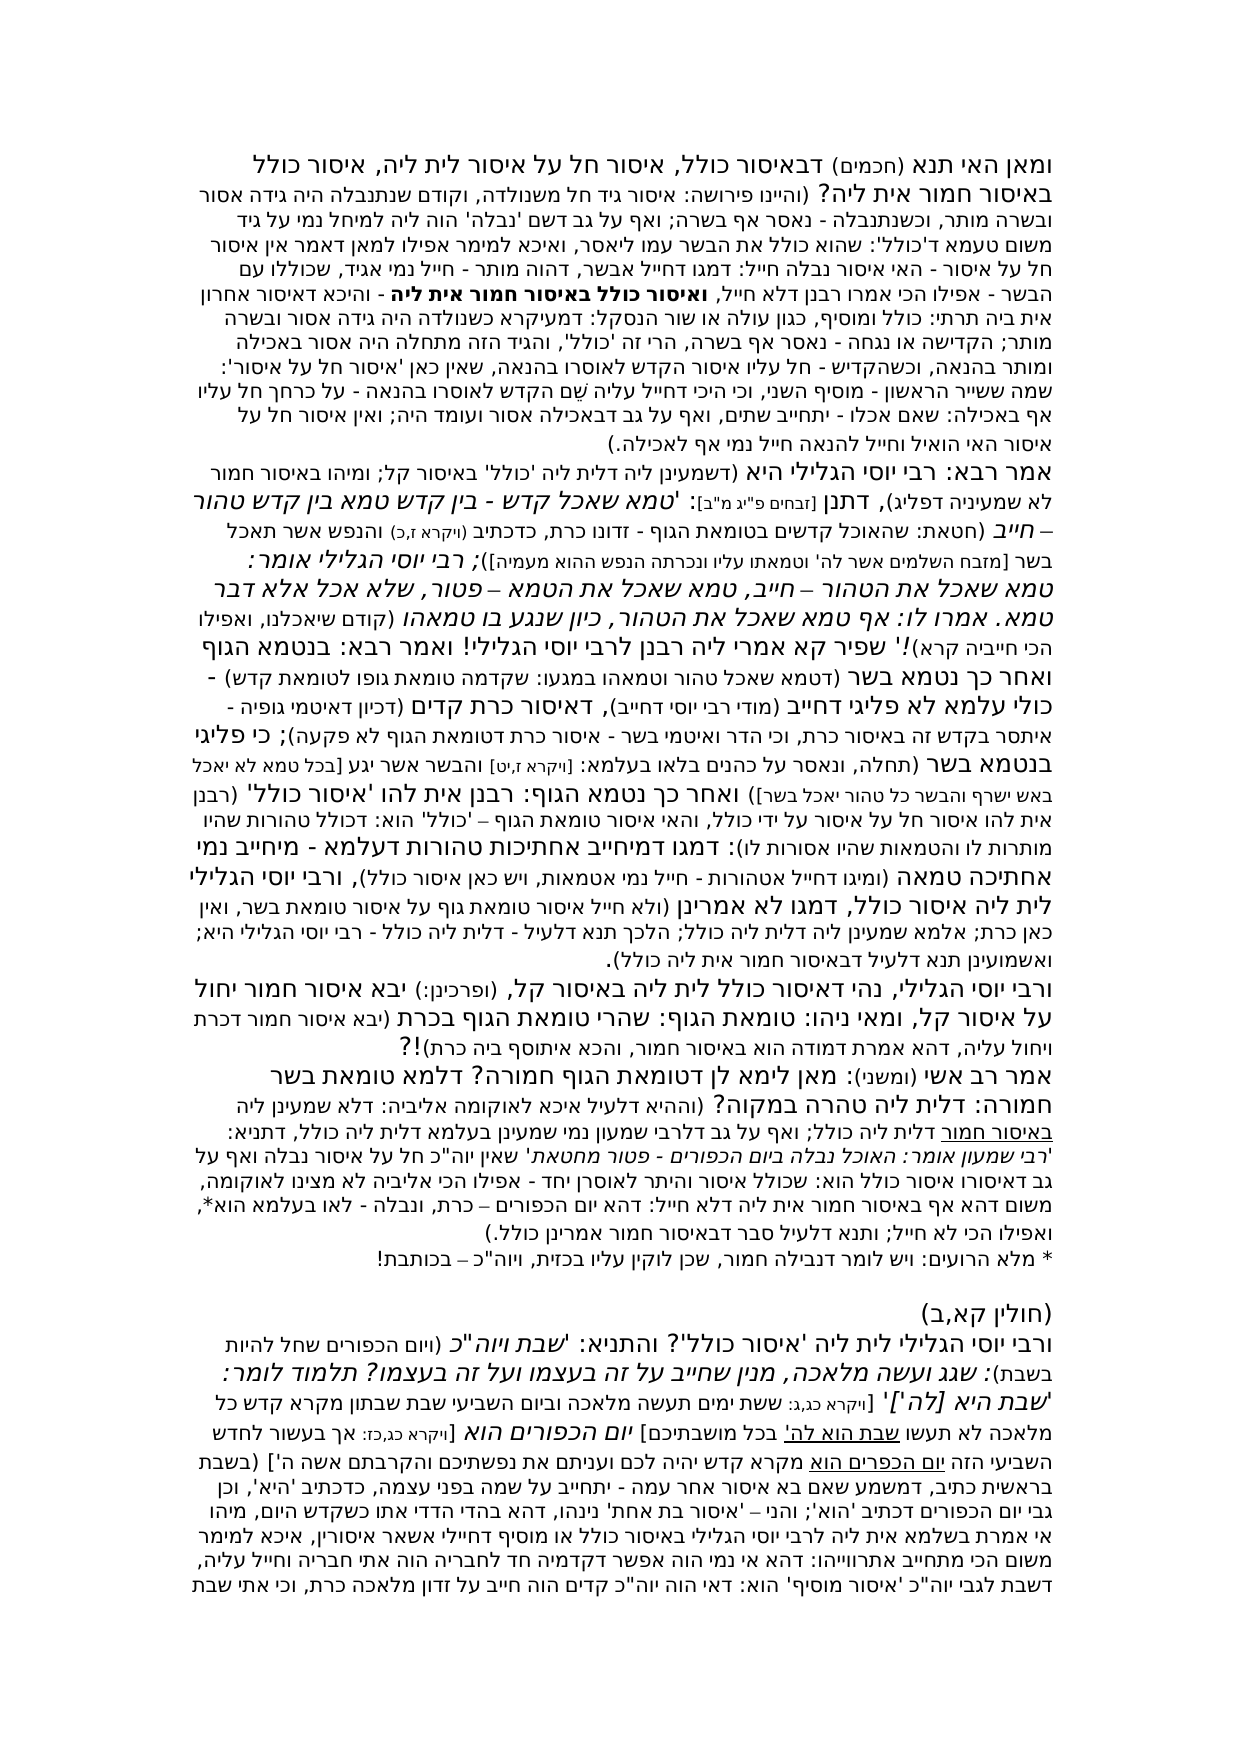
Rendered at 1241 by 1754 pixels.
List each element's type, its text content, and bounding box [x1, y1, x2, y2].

text (חולין קא,ב) [187, 1300, 1053, 1329]
text ומאן האי תנא (חכמים) דבאיסור כולל, איסור חל על איסור לית ליה, איסור כולל באיסור חמור אית ליה? (והיינו פירושה: איסור גיד חל משנולדה, וקודם שנתנבלה היה גידה אסור ובשרה מותר, וכשנתנבלה - נאסר אף בשרה; ואף על גב דשם 'נבלה' הוה ליה למיחל נמי על גיד משום טעמא ד'כולל': שהוא כולל את הבשר עמו ליאסר, ואיכא למימר אפילו למאן דאמר אין איסור חל על איסור - האי איסור נבלה חייל: דמגו דחייל אבשר, דהוה מותר - חייל נמי אגיד, שכוללו עם הבשר - אפילו הכי אמרו רבנן דלא חייל, ואיסור כולל באיסור חמור אית ליה - והיכא דאיסור אחרון אית ביה תרתי: כולל ומוסיף, כגון עולה או שור הנסקל: דמעיקרא כשנולדה היה גידה אסור ובשרה מותר; הקדישה או נגחה - נאסר אף בשרה, הרי זה 'כולל', והגיד הזה מתחלה היה אסור באכילה ומותר בהנאה, וכשהקדיש - חל עליו איסור הקדש לאוסרו בהנאה, שאין כאן 'איסור חל על איסור': שמה ששייר הראשון - מוסיף השני, וכי היכי דחייל עליה שֵׁם הקדש לאוסרו בהנאה - על כרחך חל עליו אף באכילה: שאם אכלו - יתחייב שתים, ואף על גב דבאכילה אסור ועומד היה; ואין איסור חל על איסור האי הואיל וחייל להנאה חייל נמי אף לאכילה.) [187, 150, 1053, 457]
text * מלא הרועים: ויש לומר דנבילה חמור, שכן לוקין עליו בכזית, ויוה"כ – בכותבת! [187, 1247, 1053, 1271]
text ורבי יוסי הגלילי לית ליה 'איסור כולל'? והתניא: 'שבת ויוה"כ (ויום הכפורים שחל להיות בשבת): שגג ועשה מלאכה, מנין שחייב על זה בעצמו ועל זה בעצמו? תלמוד לומר: 'שבת היא [לה']' [ויקרא כג,ג: ששת ימים תעשה מלאכה וביום השביעי שבת שבתון מקרא קדש כל מלאכה לא תעשו שבת הוא לה' בכל מושבתיכם] יום הכפורים הוא [ויקרא כג,כז: אך בעשור לחדש השביעי הזה יום הכפרים הוא מקרא קדש יהיה לכם ועניתם את נפשתיכם והקרבתם אשה ה'] (בשבת בראשית כתיב, דמשמע שאם בא איסור אחר עמה - יתחייב על שמה בפני עצמה, כדכתיב 'היא', וכן גבי יום הכפורים דכתיב 'הוא'; והני – 'איסור בת אחת' נינהו, דהא בהדי הדדי אתו כשקדש היום, מיהו אי אמרת בשלמא אית ליה לרבי יוסי הגלילי באיסור כולל או מוסיף דחיילי אשאר איסורין, איכא למימר משום הכי מתחייב אתרווייהו: דהא אי נמי הוה אפשר דקדמיה חד לחבריה הוה אתי חבריה וחייל עליה, דשבת לגבי יוה"כ 'איסור מוסיף' הוא: דאי הוה יוה"כ קדים הוה חייב על זדון מלאכה כרת, וכי אתי שבת [187, 1329, 1053, 1597]
text אמר רבא: רבי יוסי הגלילי היא (דשמעינן ליה דלית ליה 'כולל' באיסור קל; ומיהו באיסור חמור לא שמעיניה דפליג), דתנן [זבחים פ"יג מ"ב]: 'טמא שאכל קדש - בין קדש טמא בין קדש טהור – חייב (חטאת: שהאוכל קדשים בטומאת הגוף - זדונו כרת, כדכתיב (ויקרא ז,כ) והנפש אשר תאכל בשר [מזבח השלמים אשר לה' וטמאתו עליו ונכרתה הנפש ההוא מעמיה]); רבי יוסי הגלילי אומר: טמא שאכל את הטהור – חייב, טמא שאכל את הטמא – פטור, שלא אכל אלא דבר טמא. אמרו לו: אף טמא שאכל את הטהור, כיון שנגע בו טמאהו (קודם שיאכלנו, ואפילו הכי חייביה קרא)!' שפיר קא אמרי ליה רבנן לרבי יוסי הגלילי! ואמר רבא: בנטמא הגוף ואחר כך נטמא בשר (דטמא שאכל טהור וטמאהו במגעו: שקדמה טומאת גופו לטומאת קדש) - כולי עלמא לא פליגי דחייב (מודי רבי יוסי דחייב), דאיסור כרת קדים (דכיון דאיטמי גופיה - איתסר בקדש זה באיסור כרת, וכי הדר ואיטמי בשר - איסור כרת דטומאת הגוף לא פקעה); כי פליגי בנטמא בשר (תחלה, ונאסר על כהנים בלאו בעלמא: [ויקרא ז,יט] והבשר אשר יגע [בכל טמא לא יאכל באש ישרף והבשר כל טהור יאכל בשר]) ואחר כך נטמא הגוף: רבנן אית להו 'איסור כולל' (רבנן אית להו איסור חל על איסור על ידי כולל, והאי איסור טומאת הגוף – 'כולל' הוא: דכולל טהורות שהיו מותרות לו והטמאות שהיו אסורות לו): דמגו דמיחייב אחתיכות טהורות דעלמא - מיחייב נמי אחתיכה טמאה (ומיגו דחייל אטהורות - חייל נמי אטמאות, ויש כאן איסור כולל), ורבי יוסי הגלילי לית ליה איסור כולל, דמגו לא אמרינן (ולא חייל איסור טומאת גוף על איסור טומאת בשר, ואין כאן כרת; אלמא שמעינן ליה דלית ליה כולל; הלכך תנא דלעיל - דלית ליה כולל - רבי יוסי הגלילי היא; ואשמועינן תנא דלעיל דבאיסור חמור אית ליה כולל). [187, 457, 1053, 974]
text ורבי יוסי הגלילי, נהי דאיסור כולל לית ליה באיסור קל, (ופרכינן:) יבא איסור חמור יחול על איסור קל, ומאי ניהו: טומאת הגוף: שהרי טומאת הגוף בכרת (יבא איסור חמור דכרת ויחול עליה, דהא אמרת דמודה הוא באיסור חמור, והכא איתוסף ביה כרת)!? [187, 974, 1053, 1061]
text אמר רב אשי (ומשני): מאן לימא לן דטומאת הגוף חמורה? דלמא טומאת בשר חמורה: דלית ליה טהרה במקוה? (וההיא דלעיל איכא לאוקומה אליביה: דלא שמעינן ליה באיסור חמור דלית ליה כולל; ואף על גב דלרבי שמעון נמי שמעינן בעלמא דלית ליה כולל, דתניא: 'רבי שמעון אומר: האוכל נבלה ביום הכפורים - פטור מחטאת' שאין יוה"כ חל על איסור נבלה ואף על גב דאיסורו איסור כולל הוא: שכולל איסור והיתר לאוסרן יחד - אפילו הכי אליביה לא מצינו לאוקומה, משום דהא אף באיסור חמור אית ליה דלא חייל: דהא יום הכפורים – כרת, ונבלה - לאו בעלמא הוא*, ואפילו הכי לא חייל; ותנא דלעיל סבר דבאיסור חמור אמרינן כולל.) [187, 1061, 1053, 1247]
